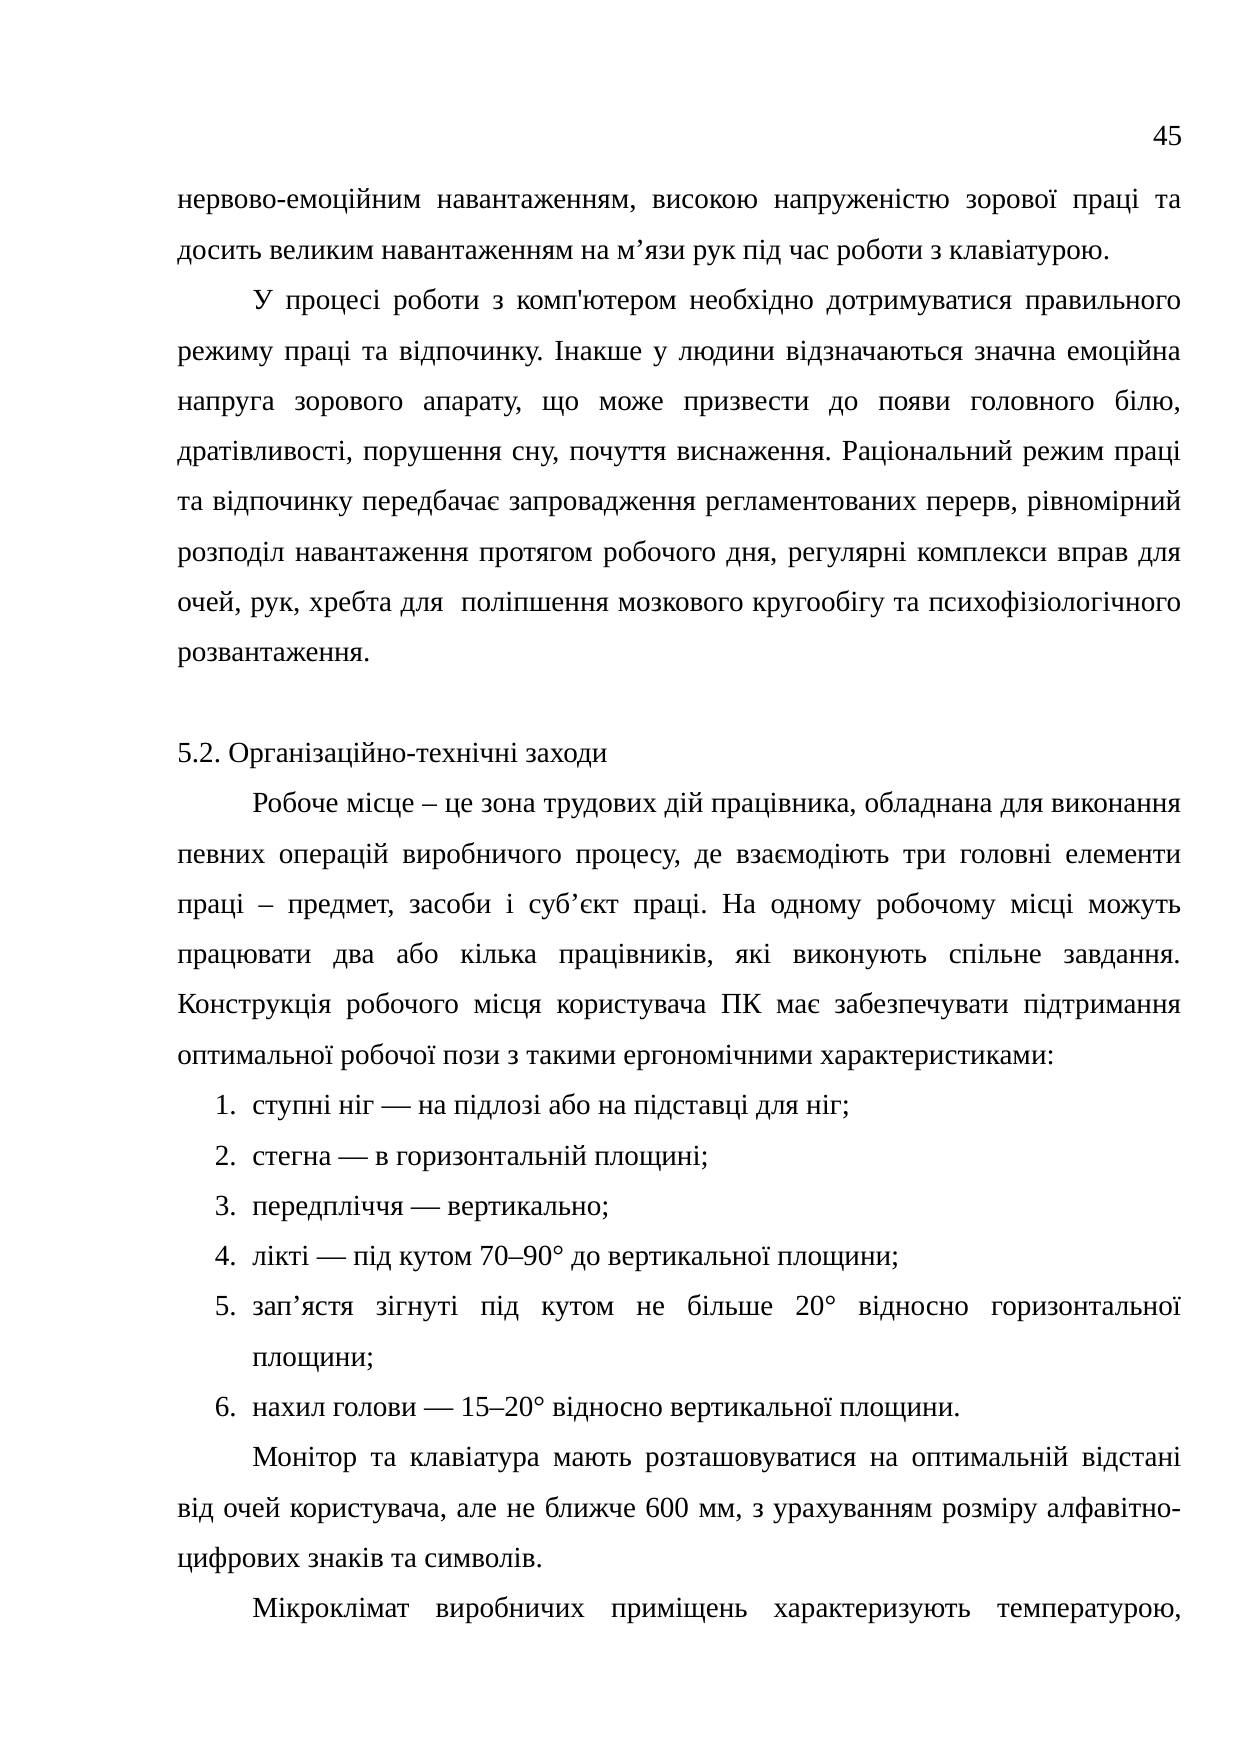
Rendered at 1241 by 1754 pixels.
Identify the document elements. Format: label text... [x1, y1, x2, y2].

list лікті — під кутом 70–90° до вертикальної площини; [214, 1238, 1182, 1272]
text Монітор та клавіатура мають розташовуватися на оптимальній відстані від очей користувача, але не ближче 600 мм, з урахуванням розміру алфавітно-цифрових знаків та символів. [177, 1439, 1182, 1574]
list передпліччя — вертикально; [214, 1188, 1182, 1221]
list стегна — в горизонтальній площині; [214, 1138, 1182, 1171]
text нервово-емоційним навантаженням, високою напруженістю зорової праці та досить великим навантаженням на м’язи рук під час роботи з клавіатурою. [177, 182, 1182, 266]
text 5.2. Організаційно-технічні заходи [177, 735, 1182, 769]
text Мікроклімат виробничих приміщень характеризують температурою, [177, 1590, 1182, 1624]
text У процесі роботи з комп'ютером необхідно дотримуватися правильного режиму праці та відпочинку. Інакше у людини відзначаються значна емоційна напруга зорового апарату, що може призвести до появи головного білю, дратівливості, порушення сну, почуття виснаження. Раціональний режим праці та відпочинку передбачає запровадження регламентованих перерв, рівномірний розподіл навантаження протягом робочого дня, регулярні комплекси вправ для очей, рук, хребта для поліпшення мозкового кругообігу та психофізіологічного розвантаження. [177, 282, 1182, 668]
list зап’ястя зігнуті під кутом не більше 20° відносно горизонтальної площини; [214, 1288, 1182, 1372]
list ступні ніг — на підлозі або на підставці для ніг; [214, 1087, 1182, 1121]
text Робоче місце – це зона трудових дій працівника, обладнана для виконання певних операцій виробничого процесу, де взаємодіють три головні елементи праці – предмет, засоби і суб’єкт праці. На одному робочому місці можуть працювати два або кілька працівників, які виконують спільне завдання. Конструкція робочого місця користувача ПК має забезпечувати підтримання оптимальної робочої пози з такими ергономічними характеристиками: [177, 785, 1182, 1071]
list нахил голови — 15–20° відносно вертикальної площини. [214, 1389, 1182, 1423]
